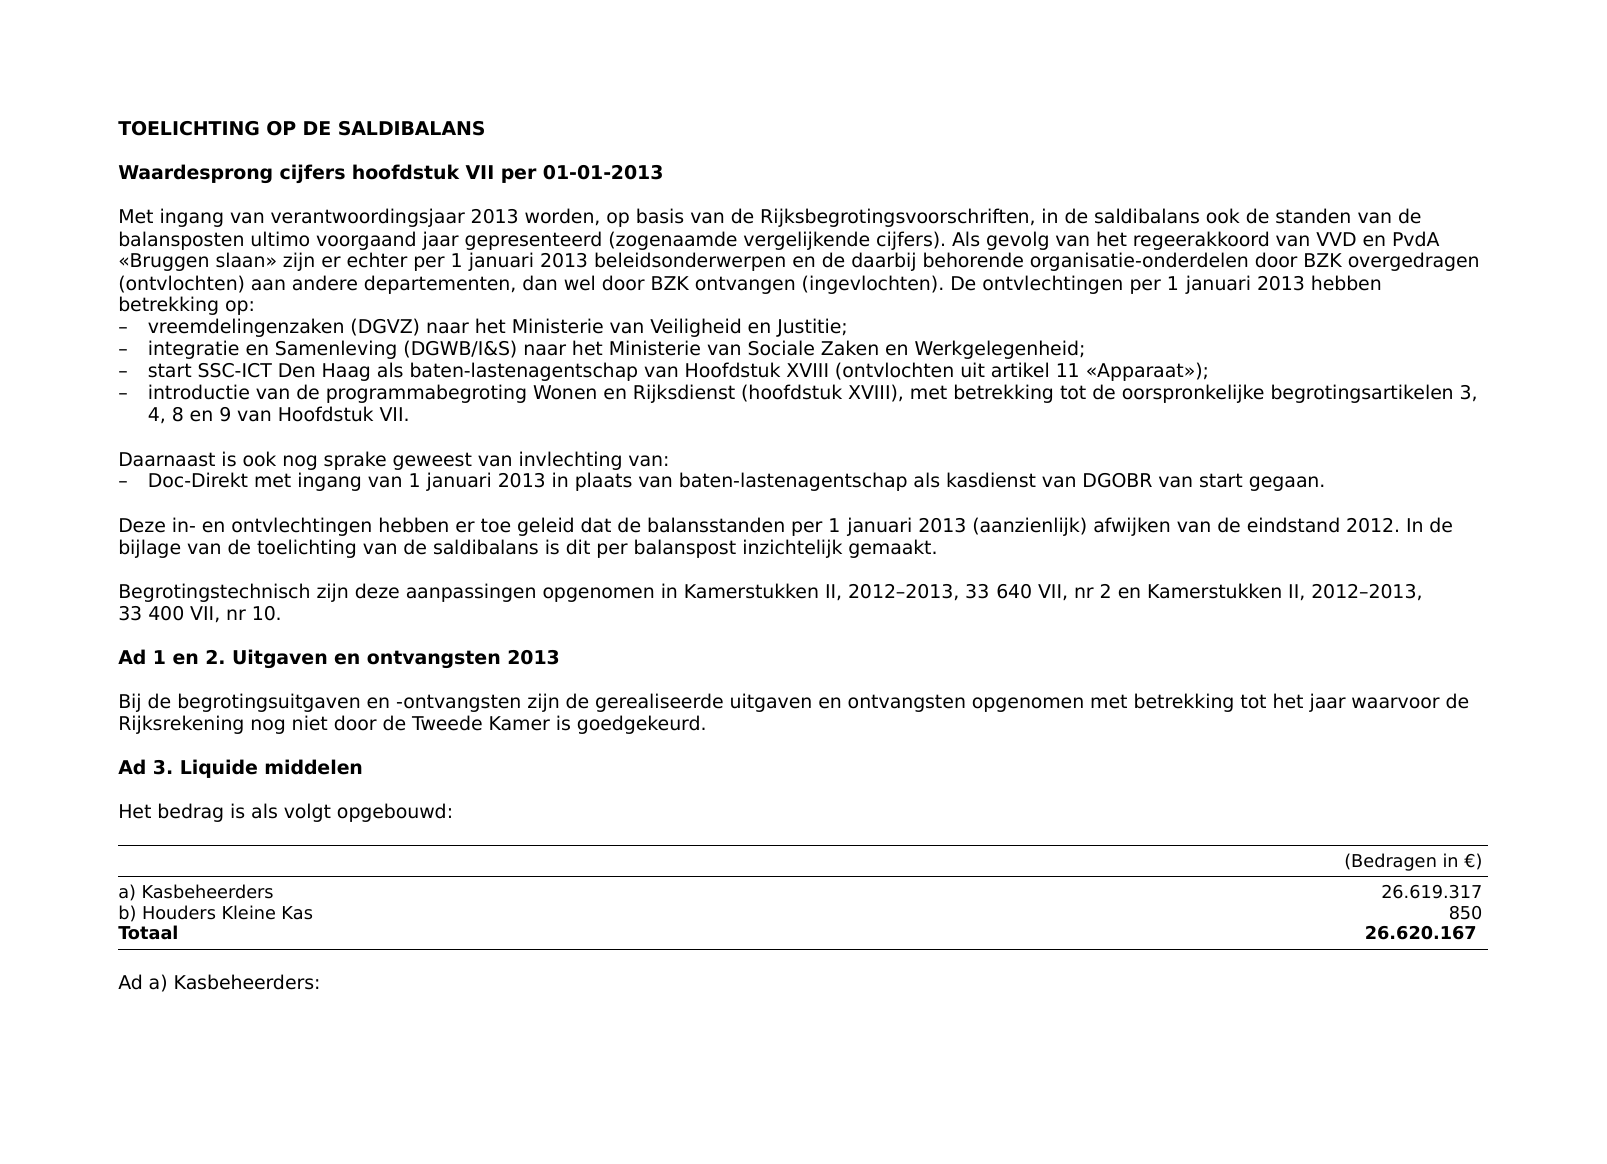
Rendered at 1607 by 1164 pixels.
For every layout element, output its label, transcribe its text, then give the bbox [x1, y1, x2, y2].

subtitle Ad 1 en 2. Uitgaven en ontvangsten 2013 [118, 647, 1488, 669]
text – Doc-Direkt met ingang van 1 januari 2013 in plaats van baten-lastenagentschap als kasdienst van DGOBR van start gegaan. [118, 470, 1488, 492]
text – vreemdelingenzaken (DGVZ) naar het Ministerie van Veiligheid en Justitie; [118, 316, 1488, 338]
text – introductie van de programmabegroting Wonen en Rijksdienst (hoofdstuk XVIII), met betrekking tot de oorspronkelijke begrotingsartikelen 3, 4, 8 en 9 van Hoofdstuk VII. [118, 382, 1488, 426]
subtitle Waardesprong cijfers hoofdstuk VII per 01-01-2013 [118, 162, 1488, 184]
text Het bedrag is als volgt opgebouwd: [118, 801, 1488, 823]
text – integratie en Samenleving (DGWB/I&S) naar het Ministerie van Sociale Zaken en Werkgelegenheid; [118, 338, 1488, 360]
table_cell 26.619.317 [1214, 877, 1488, 903]
text Ad a) Kasbeheerders: [118, 972, 1488, 994]
subtitle Ad 3. Liquide middelen [118, 757, 1488, 779]
text Daarnaast is ook nog sprake geweest van invlechting van: [118, 448, 1488, 470]
text Bij de begrotingsuitgaven en -ontvangsten zijn de gerealiseerde uitgaven en ontvangsten opgenomen met betrekking tot het jaar waarvoor de Rijksrekening nog niet door de Tweede Kamer is goedgekeurd. [118, 691, 1488, 735]
table_header [118, 846, 1214, 876]
text Deze in- en ontvlechtingen hebben er toe geleid dat de balansstanden per 1 januari 2013 (aanzienlijk) afwijken van de eindstand 2012. In de bijlage van de toelichting van de saldibalans is dit per balanspost inzichtelijk gemaakt. [118, 514, 1488, 558]
text Met ingang van verantwoordingsjaar 2013 worden, op basis van de Rijksbegrotingsvoorschriften, in de saldibalans ook de standen van de balansposten ultimo voorgaand jaar gepresenteerd (zogenaamde vergelijkende cijfers). Als gevolg van het regeerakkoord van VVD en PvdA «Bruggen slaan» zijn er echter per 1 januari 2013 beleidsonderwerpen en de daarbij behorende organisatie-onderdelen door BZK overgedragen (ontvlochten) aan andere departementen, dan wel door BZK ontvangen (ingevlochten). De ontvlechtingen per 1 januari 2013 hebben betrekking op: [118, 206, 1488, 316]
table_cell a) Kasbeheerders [118, 877, 1214, 903]
table_cell 850 [1214, 903, 1488, 923]
table_cell Totaal [118, 923, 1214, 948]
table_header (Bedragen in €) [1214, 846, 1488, 876]
subtitle TOELICHTING OP DE SALDIBALANS [118, 118, 1488, 140]
table_cell 26.620.167 [1214, 923, 1488, 948]
text Begrotingstechnisch zijn deze aanpassingen opgenomen in Kamerstukken II, 2012–2013, 33 640 VII, nr 2 en Kamerstukken II, 2012–2013, 33 400 VII, nr 10. [118, 581, 1488, 625]
table_cell b) Houders Kleine Kas [118, 903, 1214, 923]
text – start SSC-ICT Den Haag als baten-lastenagentschap van Hoofdstuk XVIII (ontvlochten uit artikel 11 «Apparaat»); [118, 360, 1488, 382]
